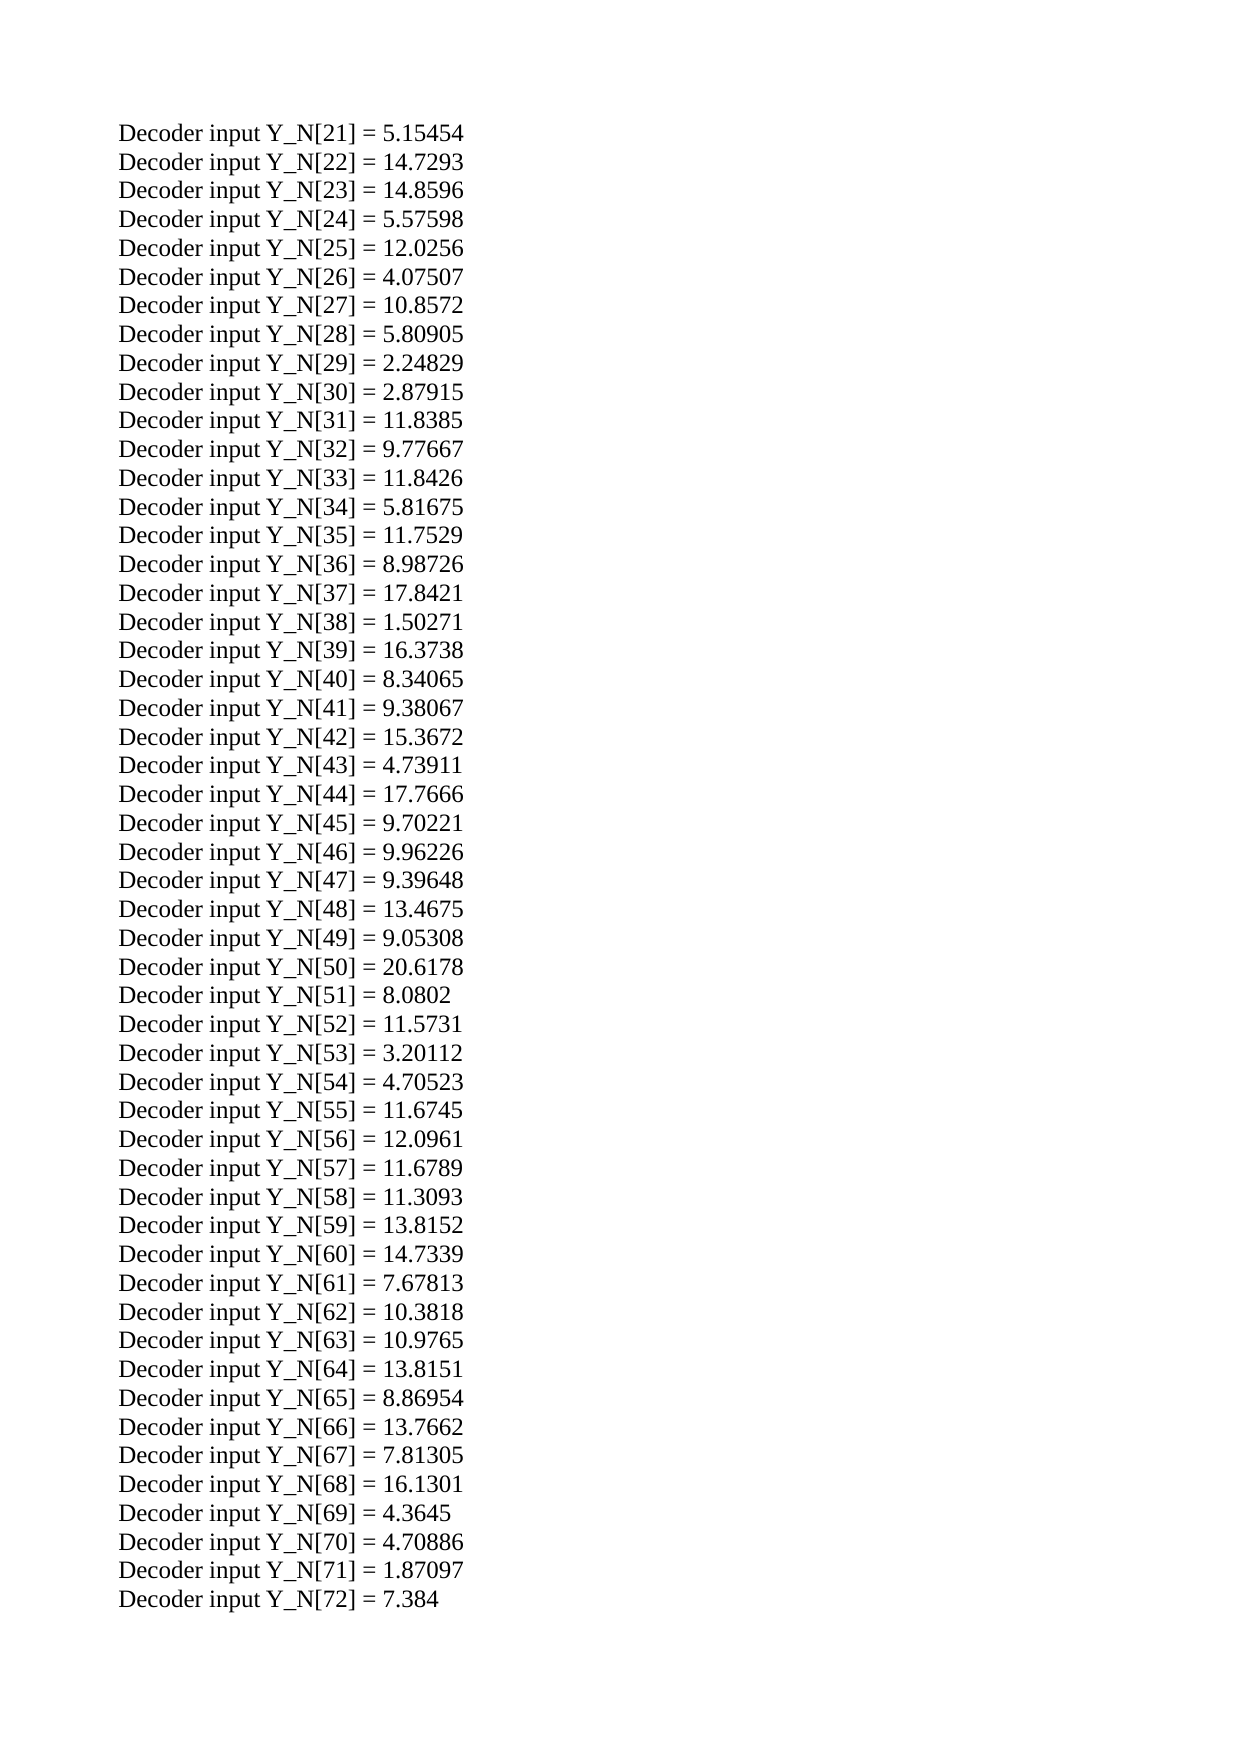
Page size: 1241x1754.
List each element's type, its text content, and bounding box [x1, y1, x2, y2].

text Decoder input Y_N[49] = 9.05308 [118, 923, 1122, 952]
text Decoder input Y_N[70] = 4.70886 [118, 1527, 1122, 1556]
text Decoder input Y_N[36] = 8.98726 [118, 549, 1122, 578]
text Decoder input Y_N[55] = 11.6745 [118, 1096, 1122, 1124]
text Decoder input Y_N[62] = 10.3818 [118, 1297, 1122, 1326]
text Decoder input Y_N[64] = 13.8151 [118, 1354, 1122, 1383]
text Decoder input Y_N[46] = 9.96226 [118, 837, 1122, 866]
text Decoder input Y_N[34] = 5.81675 [118, 492, 1122, 521]
text Decoder input Y_N[48] = 13.4675 [118, 894, 1122, 923]
text Decoder input Y_N[71] = 1.87097 [118, 1556, 1122, 1584]
text Decoder input Y_N[24] = 5.57598 [118, 204, 1122, 233]
text Decoder input Y_N[69] = 4.3645 [118, 1498, 1122, 1527]
text Decoder input Y_N[40] = 8.34065 [118, 664, 1122, 693]
text Decoder input Y_N[57] = 11.6789 [118, 1153, 1122, 1182]
text Decoder input Y_N[50] = 20.6178 [118, 952, 1122, 981]
text Decoder input Y_N[68] = 16.1301 [118, 1469, 1122, 1498]
text Decoder input Y_N[53] = 3.20112 [118, 1038, 1122, 1067]
text Decoder input Y_N[41] = 9.38067 [118, 693, 1122, 722]
text Decoder input Y_N[38] = 1.50271 [118, 607, 1122, 636]
text Decoder input Y_N[39] = 16.3738 [118, 636, 1122, 664]
text Decoder input Y_N[66] = 13.7662 [118, 1412, 1122, 1441]
text Decoder input Y_N[43] = 4.73911 [118, 751, 1122, 779]
text Decoder input Y_N[29] = 2.24829 [118, 348, 1122, 377]
text Decoder input Y_N[31] = 11.8385 [118, 406, 1122, 434]
text Decoder input Y_N[23] = 14.8596 [118, 176, 1122, 204]
text Decoder input Y_N[22] = 14.7293 [118, 147, 1122, 176]
text Decoder input Y_N[32] = 9.77667 [118, 434, 1122, 463]
text Decoder input Y_N[65] = 8.86954 [118, 1383, 1122, 1412]
text Decoder input Y_N[35] = 11.7529 [118, 521, 1122, 549]
text Decoder input Y_N[54] = 4.70523 [118, 1067, 1122, 1096]
text Decoder input Y_N[30] = 2.87915 [118, 377, 1122, 406]
text Decoder input Y_N[26] = 4.07507 [118, 262, 1122, 291]
text Decoder input Y_N[56] = 12.0961 [118, 1124, 1122, 1153]
text Decoder input Y_N[58] = 11.3093 [118, 1182, 1122, 1211]
text Decoder input Y_N[25] = 12.0256 [118, 233, 1122, 262]
text Decoder input Y_N[44] = 17.7666 [118, 779, 1122, 808]
text Decoder input Y_N[72] = 7.384 [118, 1584, 1122, 1613]
text Decoder input Y_N[51] = 8.0802 [118, 981, 1122, 1009]
text Decoder input Y_N[27] = 10.8572 [118, 291, 1122, 319]
text Decoder input Y_N[37] = 17.8421 [118, 578, 1122, 607]
text Decoder input Y_N[52] = 11.5731 [118, 1009, 1122, 1038]
text Decoder input Y_N[28] = 5.80905 [118, 319, 1122, 348]
text Decoder input Y_N[59] = 13.8152 [118, 1211, 1122, 1239]
text Decoder input Y_N[47] = 9.39648 [118, 866, 1122, 894]
text Decoder input Y_N[42] = 15.3672 [118, 722, 1122, 751]
text Decoder input Y_N[63] = 10.9765 [118, 1326, 1122, 1354]
text Decoder input Y_N[33] = 11.8426 [118, 463, 1122, 492]
text Decoder input Y_N[67] = 7.81305 [118, 1441, 1122, 1469]
text Decoder input Y_N[21] = 5.15454 [118, 118, 1122, 147]
text Decoder input Y_N[61] = 7.67813 [118, 1268, 1122, 1297]
text Decoder input Y_N[60] = 14.7339 [118, 1239, 1122, 1268]
text Decoder input Y_N[45] = 9.70221 [118, 808, 1122, 837]
